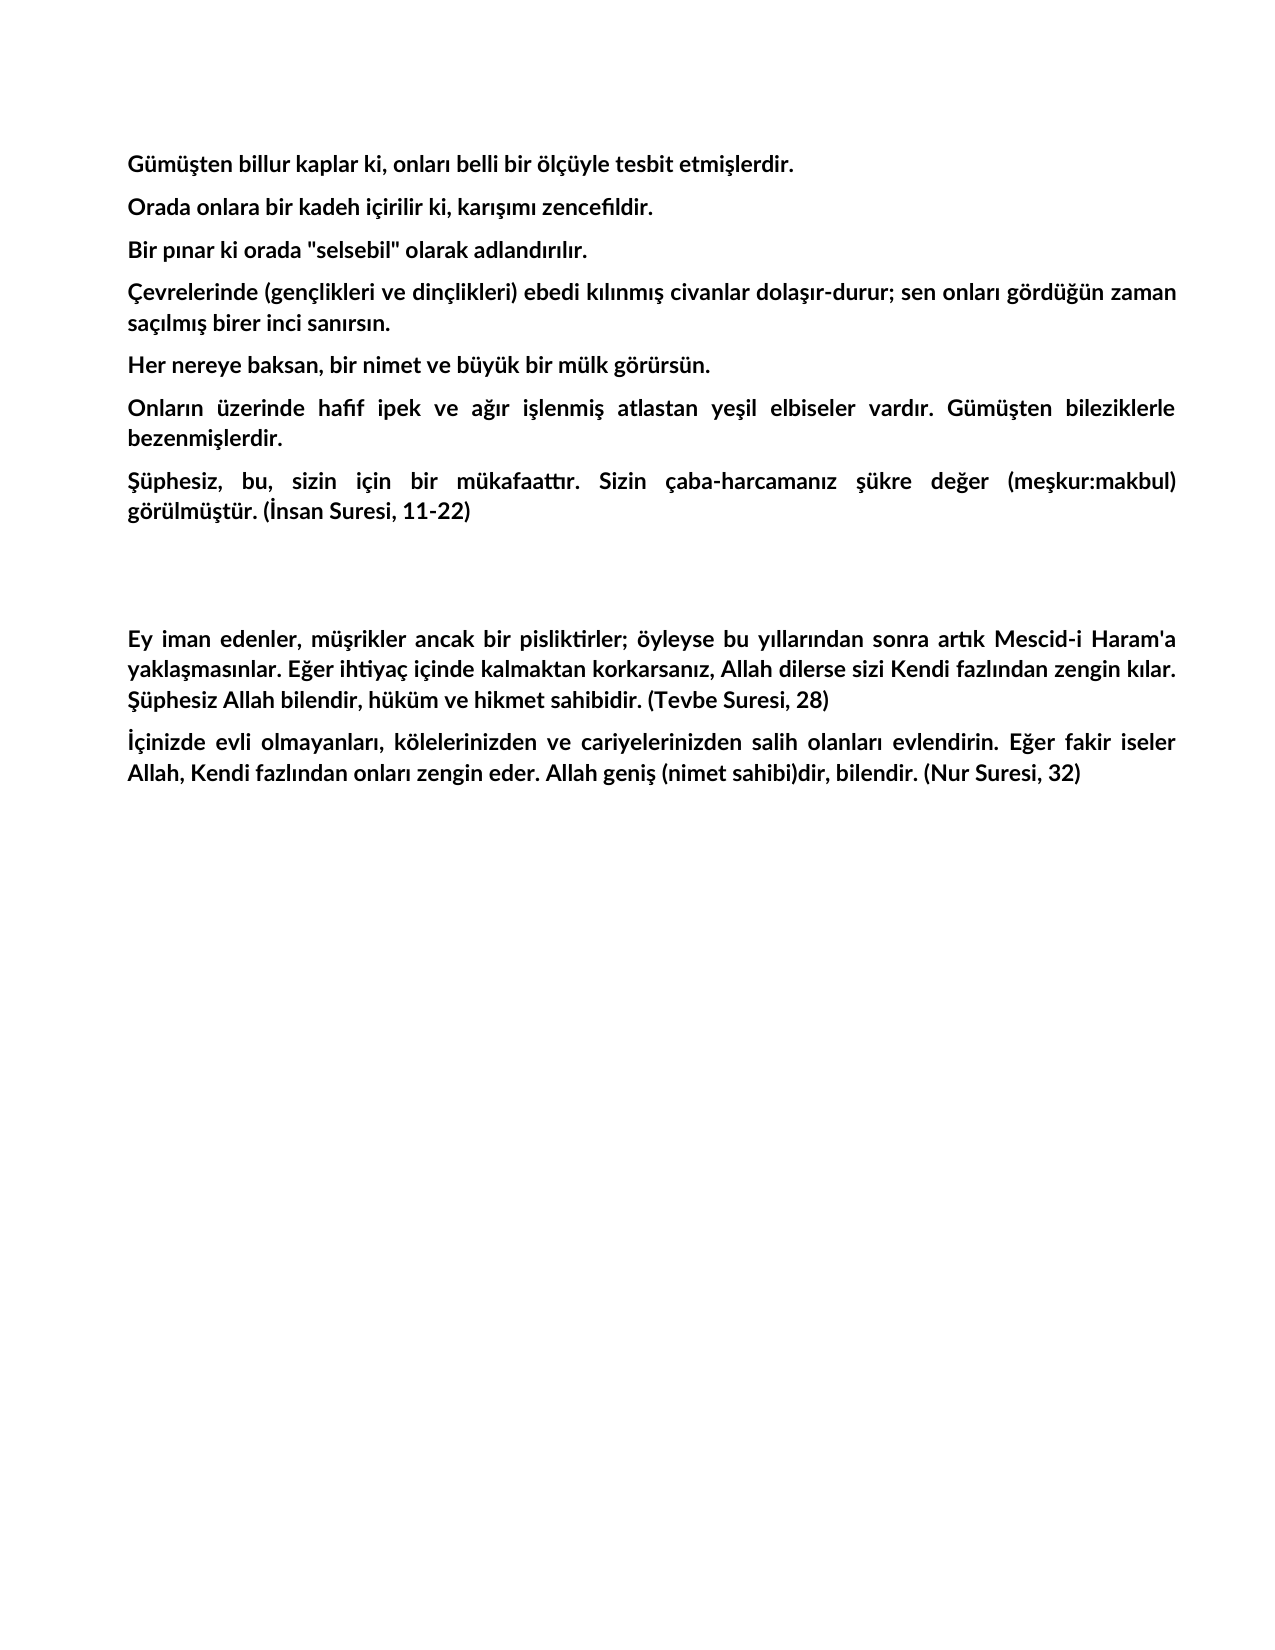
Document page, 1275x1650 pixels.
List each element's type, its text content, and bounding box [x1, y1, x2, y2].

text Ey iman edenler, müşrikler ancak bir pisliktirler; öyleyse bu yıllarından sonra artık Mescid-i Haram'a yaklaşmasınlar. Eğer ihtiyaç içinde kalmaktan korkarsanız, Allah dilerse sizi Kendi fazlından zengin kılar. Şüphesiz Allah bilendir, hüküm ve hikmet sahibidir. (Tevbe Suresi, 28) [127, 625, 1177, 713]
text Her nereye baksan, bir nimet ve büyük bir mülk görürsün. [127, 351, 1177, 378]
text Onların üzerinde hafif ipek ve ağır işlenmiş atlastan yeşil elbiseler vardır. Gümüşten bileziklerle bezenmişlerdir. [127, 394, 1177, 451]
text Şüphesiz, bu, sizin için bir mükafaattır. Sizin çaba-harcamanız şükre değer (meşkur:makbul) görülmüştür. (İnsan Suresi, 11-22) [127, 467, 1177, 524]
text Çevrelerinde (gençlikleri ve dinçlikleri) ebedi kılınmış civanlar dolaşır-durur; sen onları gördüğün zaman saçılmış birer inci sanırsın. [127, 278, 1177, 336]
text Bir pınar ki orada "selsebil" olarak adlandırılır. [127, 235, 1177, 263]
text Gümüşten billur kaplar ki, onları belli bir ölçüyle tesbit etmişlerdir. [127, 150, 1177, 177]
text Orada onlara bir kadeh içirilir ki, karışımı zencefildir. [127, 193, 1177, 220]
text İçinizde evli olmayanları, kölelerinizden ve cariyelerinizden salih olanları evlendirin. Eğer fakir iseler Allah, Kendi fazlından onları zengin eder. Allah geniş (nimet sahibi)dir, bilendir. (Nur Suresi, 32) [127, 728, 1177, 786]
